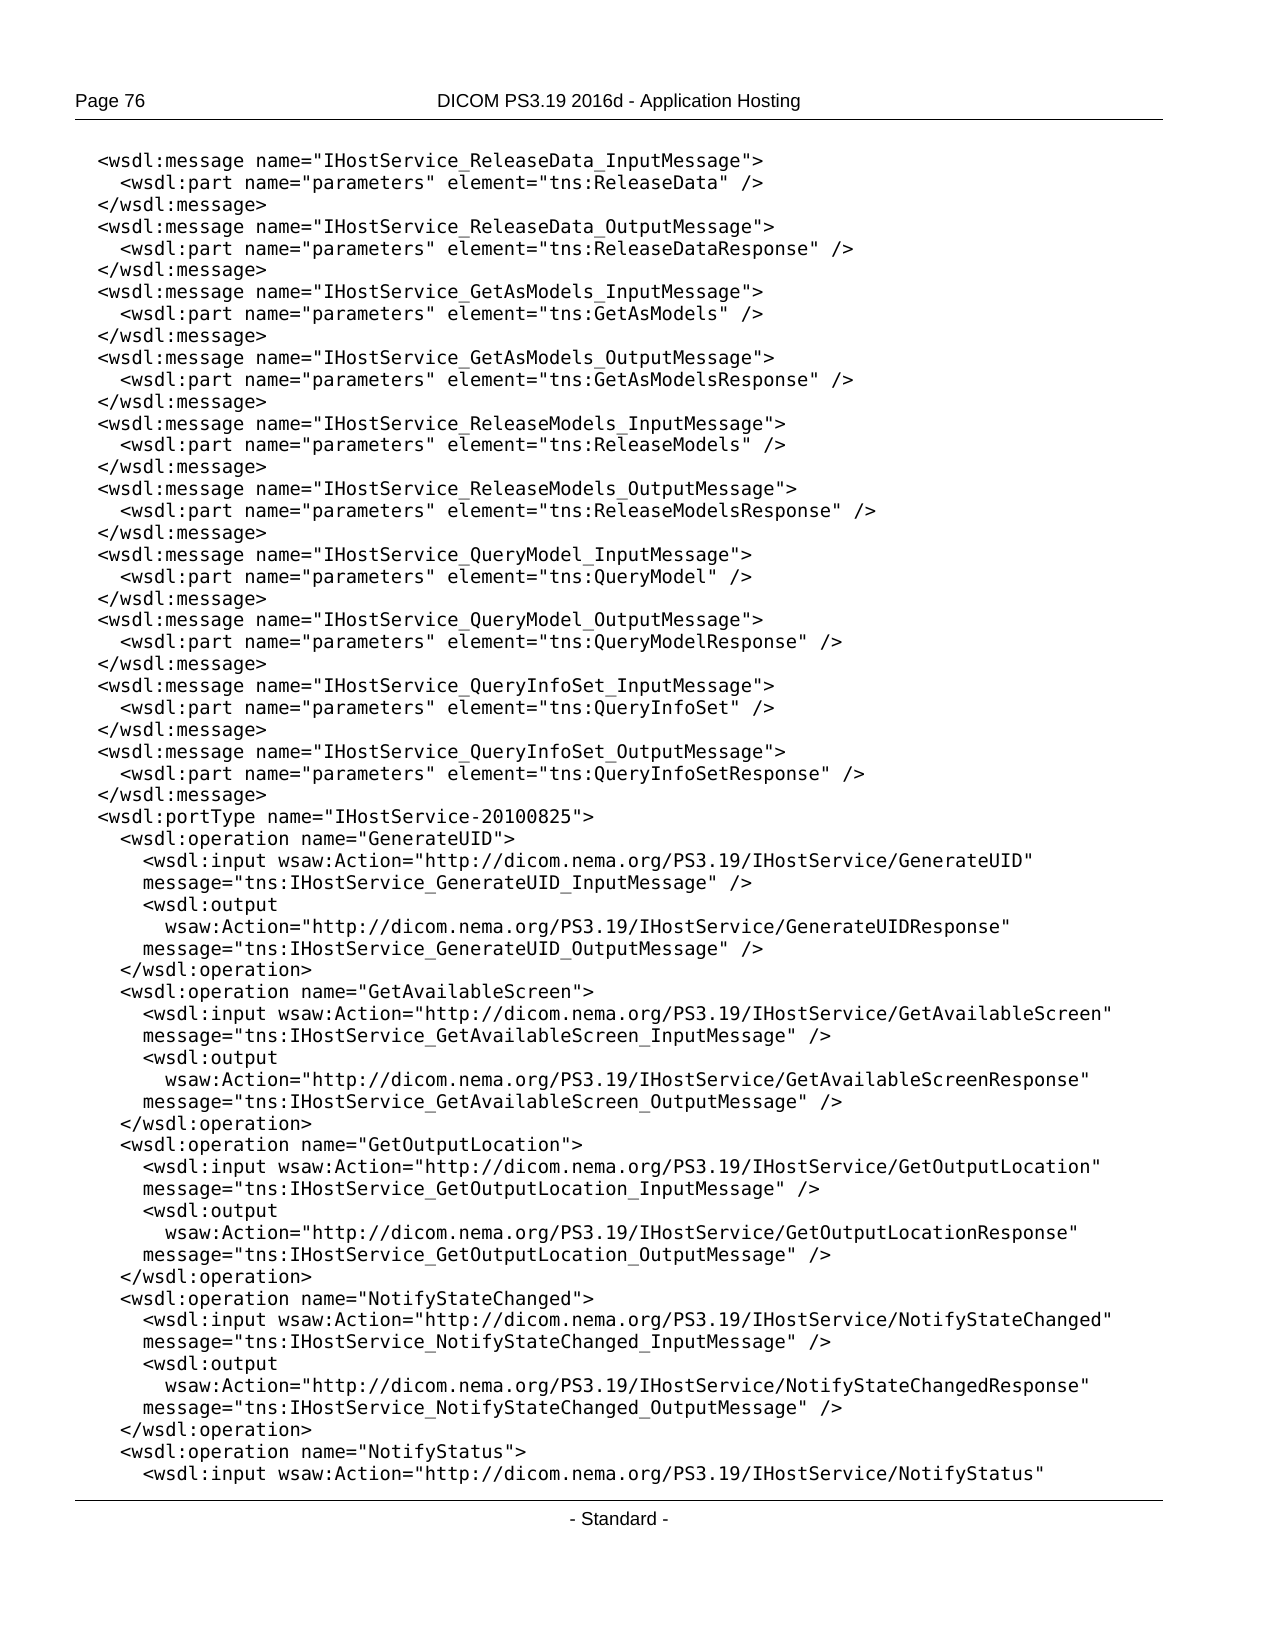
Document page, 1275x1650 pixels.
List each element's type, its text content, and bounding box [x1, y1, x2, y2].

text <wsdl:message name="IHostService_ReleaseData_InputMessage"> <wsdl:part name="parameters" element="tns:ReleaseData" /> </wsdl:message> <wsdl:message name="IHostService_ReleaseData_OutputMessage"> <wsdl:part name="parameters" element="tns:ReleaseDataResponse" /> </wsdl:message> <wsdl:message name="IHostService_GetAsModels_InputMessage"> <wsdl:part name="parameters" element="tns:GetAsModels" /> </wsdl:message> <wsdl:message name="IHostService_GetAsModels_OutputMessage"> <wsdl:part name="parameters" element="tns:GetAsModelsResponse" /> </wsdl:message> <wsdl:message name="IHostService_ReleaseModels_InputMessage"> <wsdl:part name="parameters" element="tns:ReleaseModels" /> </wsdl:message> <wsdl:message name="IHostService_ReleaseModels_OutputMessage"> <wsdl:part name="parameters" element="tns:ReleaseModelsResponse" /> </wsdl:message> <wsdl:message name="IHostService_QueryModel_InputMessage"> <wsdl:part name="parameters" element="tns:QueryModel" /> </wsdl:message> <wsdl:message name="IHostService_QueryModel_OutputMessage"> <wsdl:part name="parameters" element="tns:QueryModelResponse" /> </wsdl:message> <wsdl:message name="IHostService_QueryInfoSet_InputMessage"> <wsdl:part name="parameters" element="tns:QueryInfoSet" /> </wsdl:message> <wsdl:message name="IHostService_QueryInfoSet_OutputMessage"> <wsdl:part name="parameters" element="tns:QueryInfoSetResponse" /> </wsdl:message> <wsdl:portType name="IHostService-20100825"> <wsdl:operation name="GenerateUID"> <wsdl:input wsaw:Action="http://dicom.nema.org/PS3.19/IHostService/GenerateUID" message="tns:IHostService_GenerateUID_InputMessage" /> <wsdl:output wsaw:Action="http://dicom.nema.org/PS3.19/IHostService/GenerateUIDResponse" message="tns:IHostService_GenerateUID_OutputMessage" /> </wsdl:operation> <wsdl:operation name="GetAvailableScreen"> <wsdl:input wsaw:Action="http://dicom.nema.org/PS3.19/IHostService/GetAvailableScreen" message="tns:IHostService_GetAvailableScreen_InputMessage" /> <wsdl:output wsaw:Action="http://dicom.nema.org/PS3.19/IHostService/GetAvailableScreenResponse" message="tns:IHostService_GetAvailableScreen_OutputMessage" /> </wsdl:operation> <wsdl:operation name="GetOutputLocation"> <wsdl:input wsaw:Action="http://dicom.nema.org/PS3.19/IHostService/GetOutputLocation" message="tns:IHostService_GetOutputLocation_InputMessage" /> <wsdl:output wsaw:Action="http://dicom.nema.org/PS3.19/IHostService/GetOutputLocationResponse" message="tns:IHostService_GetOutputLocation_OutputMessage" /> </wsdl:operation> <wsdl:operation name="NotifyStateChanged"> <wsdl:input wsaw:Action="http://dicom.nema.org/PS3.19/IHostService/NotifyStateChanged" message="tns:IHostService_NotifyStateChanged_InputMessage" /> <wsdl:output wsaw:Action="http://dicom.nema.org/PS3.19/IHostService/NotifyStateChangedResponse" message="tns:IHostService_NotifyStateChanged_OutputMessage" /> </wsdl:operation> <wsdl:operation name="NotifyStatus"> <wsdl:input wsaw:Action="http://dicom.nema.org/PS3.19/IHostService/NotifyStatus" [75, 150, 1162, 1484]
